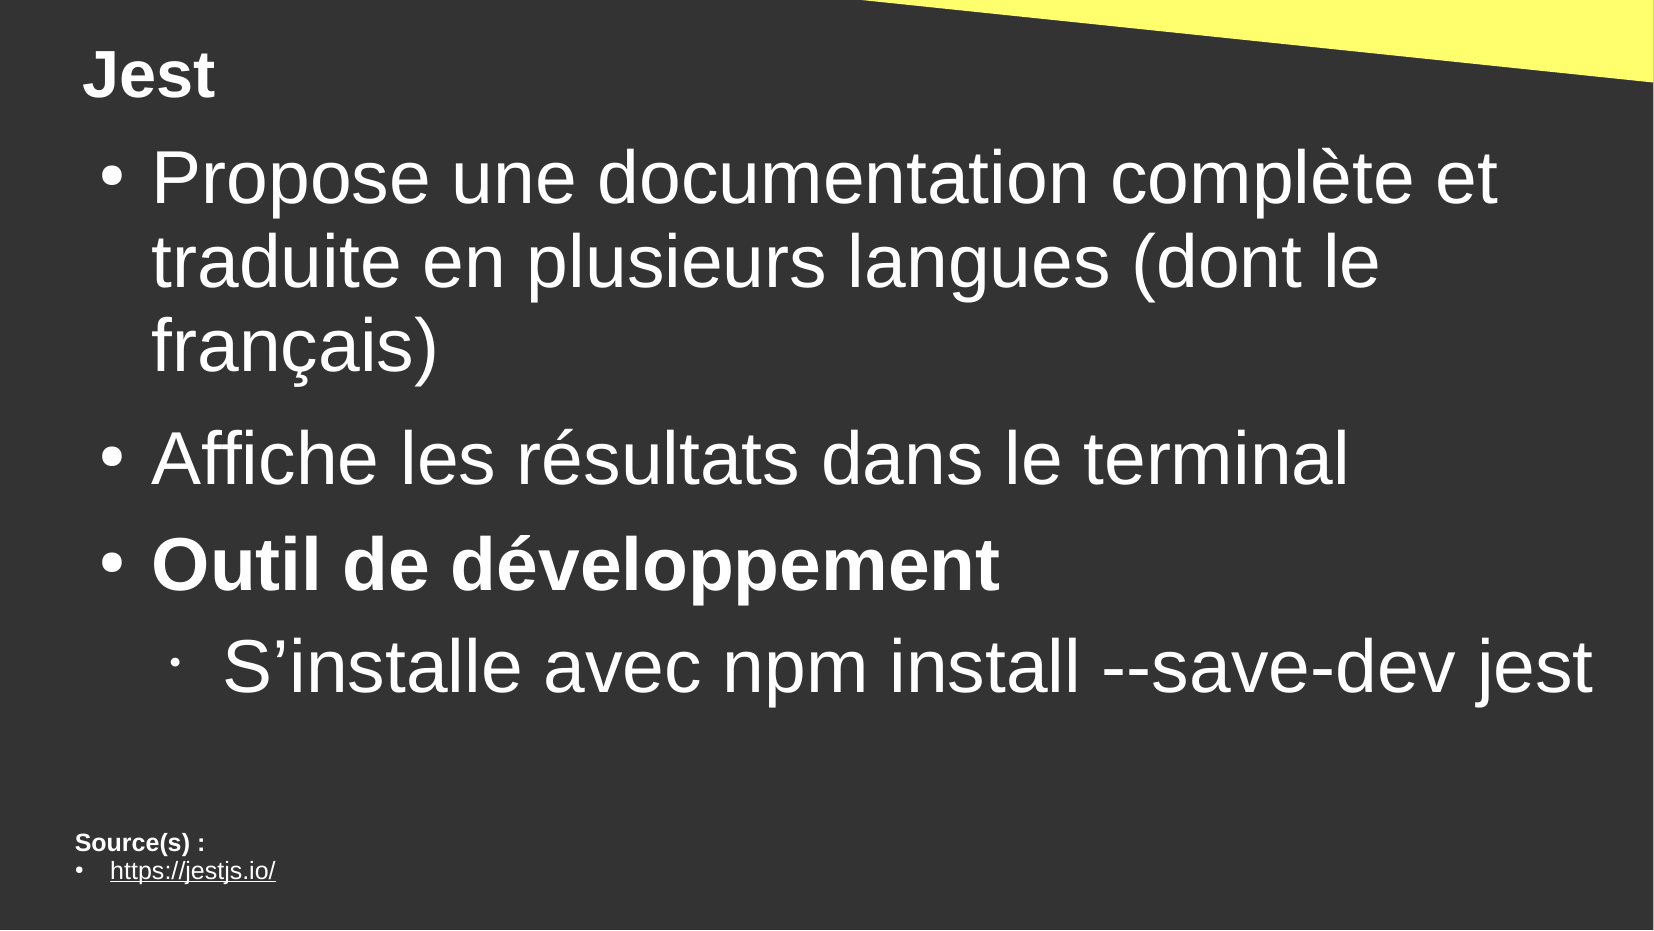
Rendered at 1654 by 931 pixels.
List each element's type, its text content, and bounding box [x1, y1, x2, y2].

title Jest [82, 37, 1571, 114]
list Propose une documentation complète et traduite en plusieurs langues (dont le français) Affiche les résultats dans le terminal Outil de développement S’installe avec npm install --save-dev jest [80, 135, 1619, 756]
text_box [861, 0, 1654, 83]
text_box Source(s) : https://jestjs.io/ [59, 821, 426, 906]
